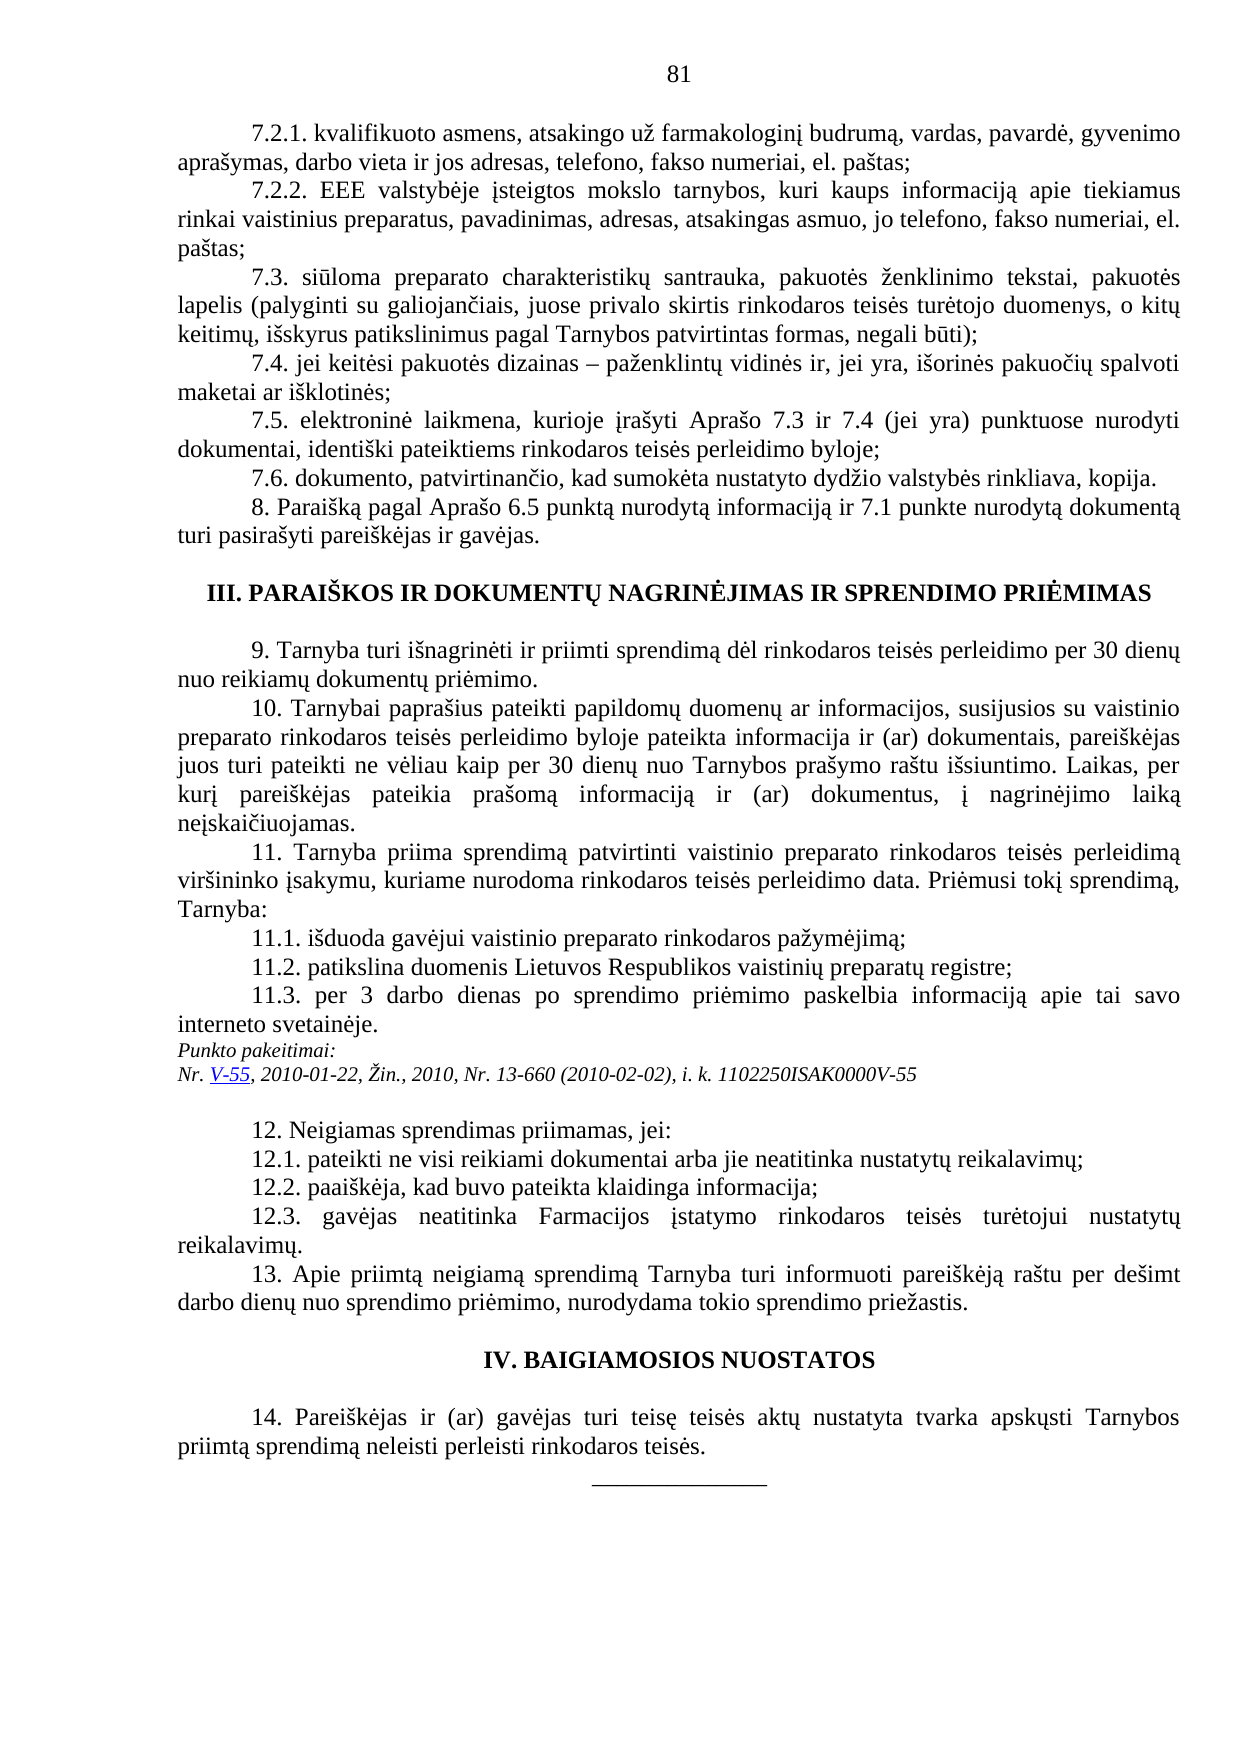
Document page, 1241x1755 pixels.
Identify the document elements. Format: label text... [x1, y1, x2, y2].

text 7.6. dokumento, patvirtinančio, kad sumokėta nustatyto dydžio valstybės rinkliava, kopija. [177, 463, 1181, 492]
text 7.4. jei keitėsi pakuotės dizainas – paženklintų vidinės ir, jei yra, išorinės pakuočių spalvoti maketai ar išklotinės; [177, 348, 1181, 406]
text IV. BAIGIAMOSIOS NUOSTATOS [177, 1345, 1181, 1374]
text 9. Tarnyba turi išnagrinėti ir priimti sprendimą dėl rinkodaros teisės perleidimo per 30 dienų nuo reikiamų dokumentų priėmimo. [177, 636, 1181, 693]
text Nr. V-55, 2010-01-22, Žin., 2010, Nr. 13-660 (2010-02-02), i. k. 1102250ISAK0000V-55 [177, 1062, 1181, 1086]
text Punkto pakeitimai: [177, 1038, 1181, 1062]
text 12.1. pateikti ne visi reikiami dokumentai arba jie neatitinka nustatytų reikalavimų; [177, 1144, 1181, 1172]
text 11.1. išduoda gavėjui vaistinio preparato rinkodaros pažymėjimą; [177, 923, 1181, 952]
text 11.2. patikslina duomenis Lietuvos Respublikos vaistinių preparatų registre; [177, 952, 1181, 981]
text 14. Pareiškėjas ir (ar) gavėjas turi teisę teisės aktų nustatyta tvarka apskųsti Tarnybos priimtą sprendimą neleisti perleisti rinkodaros teisės. [177, 1402, 1181, 1460]
text ______________ [177, 1460, 1181, 1489]
text 7.2.2. EEE valstybėje įsteigtos mokslo tarnybos, kuri kaups informaciją apie tiekiamus rinkai vaistinius preparatus, pavadinimas, adresas, atsakingas asmuo, jo telefono, fakso numeriai, el. paštas; [177, 176, 1181, 262]
text 8. Paraišką pagal Aprašo 6.5 punktą nurodytą informaciją ir 7.1 punkte nurodytą dokumentą turi pasirašyti pareiškėjas ir gavėjas. [177, 492, 1181, 549]
text 10. Tarnybai paprašius pateikti papildomų duomenų ar informacijos, susijusios su vaistinio preparato rinkodaros teisės perleidimo byloje pateikta informacija ir (ar) dokumentais, pareiškėjas juos turi pateikti ne vėliau kaip per 30 dienų nuo Tarnybos prašymo raštu išsiuntimo. Laikas, per kurį pareiškėjas pateikia prašomą informaciją ir (ar) dokumentus, į nagrinėjimo laiką neįskaičiuojamas. [177, 693, 1181, 837]
text 7.5. elektroninė laikmena, kurioje įrašyti Aprašo 7.3 ir 7.4 (jei yra) punktuose nurodyti dokumentai, identiški pateiktiems rinkodaros teisės perleidimo byloje; [177, 406, 1181, 463]
text 7.2.1. kvalifikuoto asmens, atsakingo už farmakologinį budrumą, vardas, pavardė, gyvenimo aprašymas, darbo vieta ir jos adresas, telefono, fakso numeriai, el. paštas; [177, 118, 1181, 176]
text III. PARAIŠKOS IR DOKUMENTŲ NAGRINĖJIMAS IR SPRENDIMO PRIĖMIMAS [177, 578, 1181, 607]
text 7.3. siūloma preparato charakteristikų santrauka, pakuotės ženklinimo tekstai, pakuotės lapelis (palyginti su galiojančiais, juose privalo skirtis rinkodaros teisės turėtojo duomenys, o kitų keitimų, išskyrus patikslinimus pagal Tarnybos patvirtintas formas, negali būti); [177, 262, 1181, 348]
text 11. Tarnyba priima sprendimą patvirtinti vaistinio preparato rinkodaros teisės perleidimą viršininko įsakymu, kuriame nurodoma rinkodaros teisės perleidimo data. Priėmusi tokį sprendimą, Tarnyba: [177, 837, 1181, 923]
text 12. Neigiamas sprendimas priimamas, jei: [177, 1115, 1181, 1144]
text 11.3. per 3 darbo dienas po sprendimo priėmimo paskelbia informaciją apie tai savo interneto svetainėje. [177, 981, 1181, 1038]
text 13. Apie priimtą neigiamą sprendimą Tarnyba turi informuoti pareiškėją raštu per dešimt darbo dienų nuo sprendimo priėmimo, nurodydama tokio sprendimo priežastis. [177, 1259, 1181, 1316]
text 12.2. paaiškėja, kad buvo pateikta klaidinga informacija; [177, 1172, 1181, 1201]
text 12.3. gavėjas neatitinka Farmacijos įstatymo rinkodaros teisės turėtojui nustatytų reikalavimų. [177, 1201, 1181, 1259]
